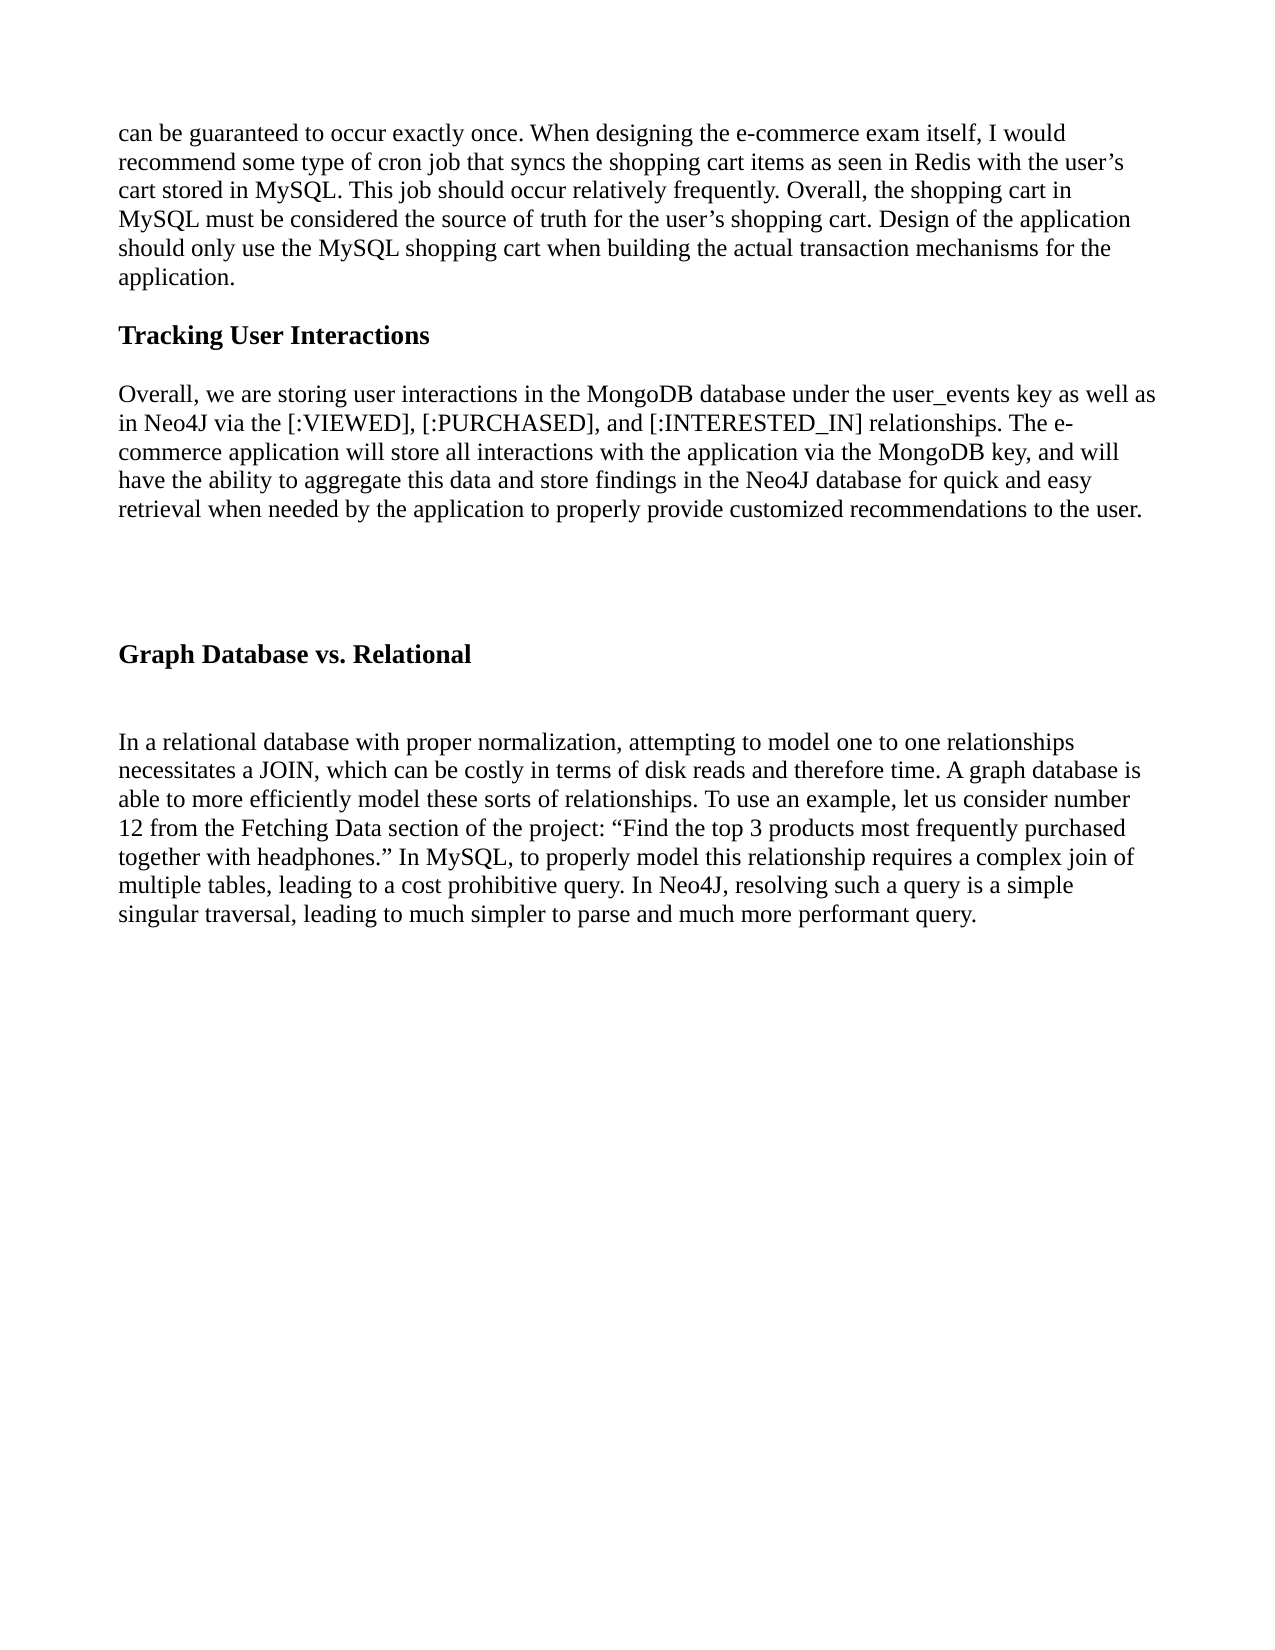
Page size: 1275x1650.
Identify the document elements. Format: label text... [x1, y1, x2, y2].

text In a relational database with proper normalization, attempting to model one to one relationships necessitates a JOIN, which can be costly in terms of disk reads and therefore time. A graph database is able to more efficiently model these sorts of relationships. To use an example, let us consider number 12 from the Fetching Data section of the project: “Find the top 3 products most frequently purchased together with headphones.” In MySQL, to properly model this relationship requires a complex join of multiple tables, leading to a cost prohibitive query. In Neo4J, resolving such a query is a simple singular traversal, leading to much simpler to parse and much more performant query. [118, 727, 1157, 928]
text Overall, we are storing user interactions in the MongoDB database under the user_events key as well as in Neo4J via the [:VIEWED], [:PURCHASED], and [:INTERESTED_IN] relationships. The e-commerce application will store all interactions with the application via the MongoDB key, and will have the ability to aggregate this data and store findings in the Neo4J database for quick and easy retrieval when needed by the application to properly provide customized recommendations to the user. [118, 379, 1157, 523]
text Tracking User Interactions [118, 319, 1157, 351]
text can be guaranteed to occur exactly once. When designing the e-commerce exam itself, I would recommend some type of cron job that syncs the shopping cart items as seen in Redis with the user’s cart stored in MySQL. This job should occur relatively frequently. Overall, the shopping cart in MySQL must be considered the source of truth for the user’s shopping cart. Design of the application should only use the MySQL shopping cart when building the actual transaction mechanisms for the application. [118, 118, 1157, 291]
text Graph Database vs. Relational [118, 638, 1157, 669]
